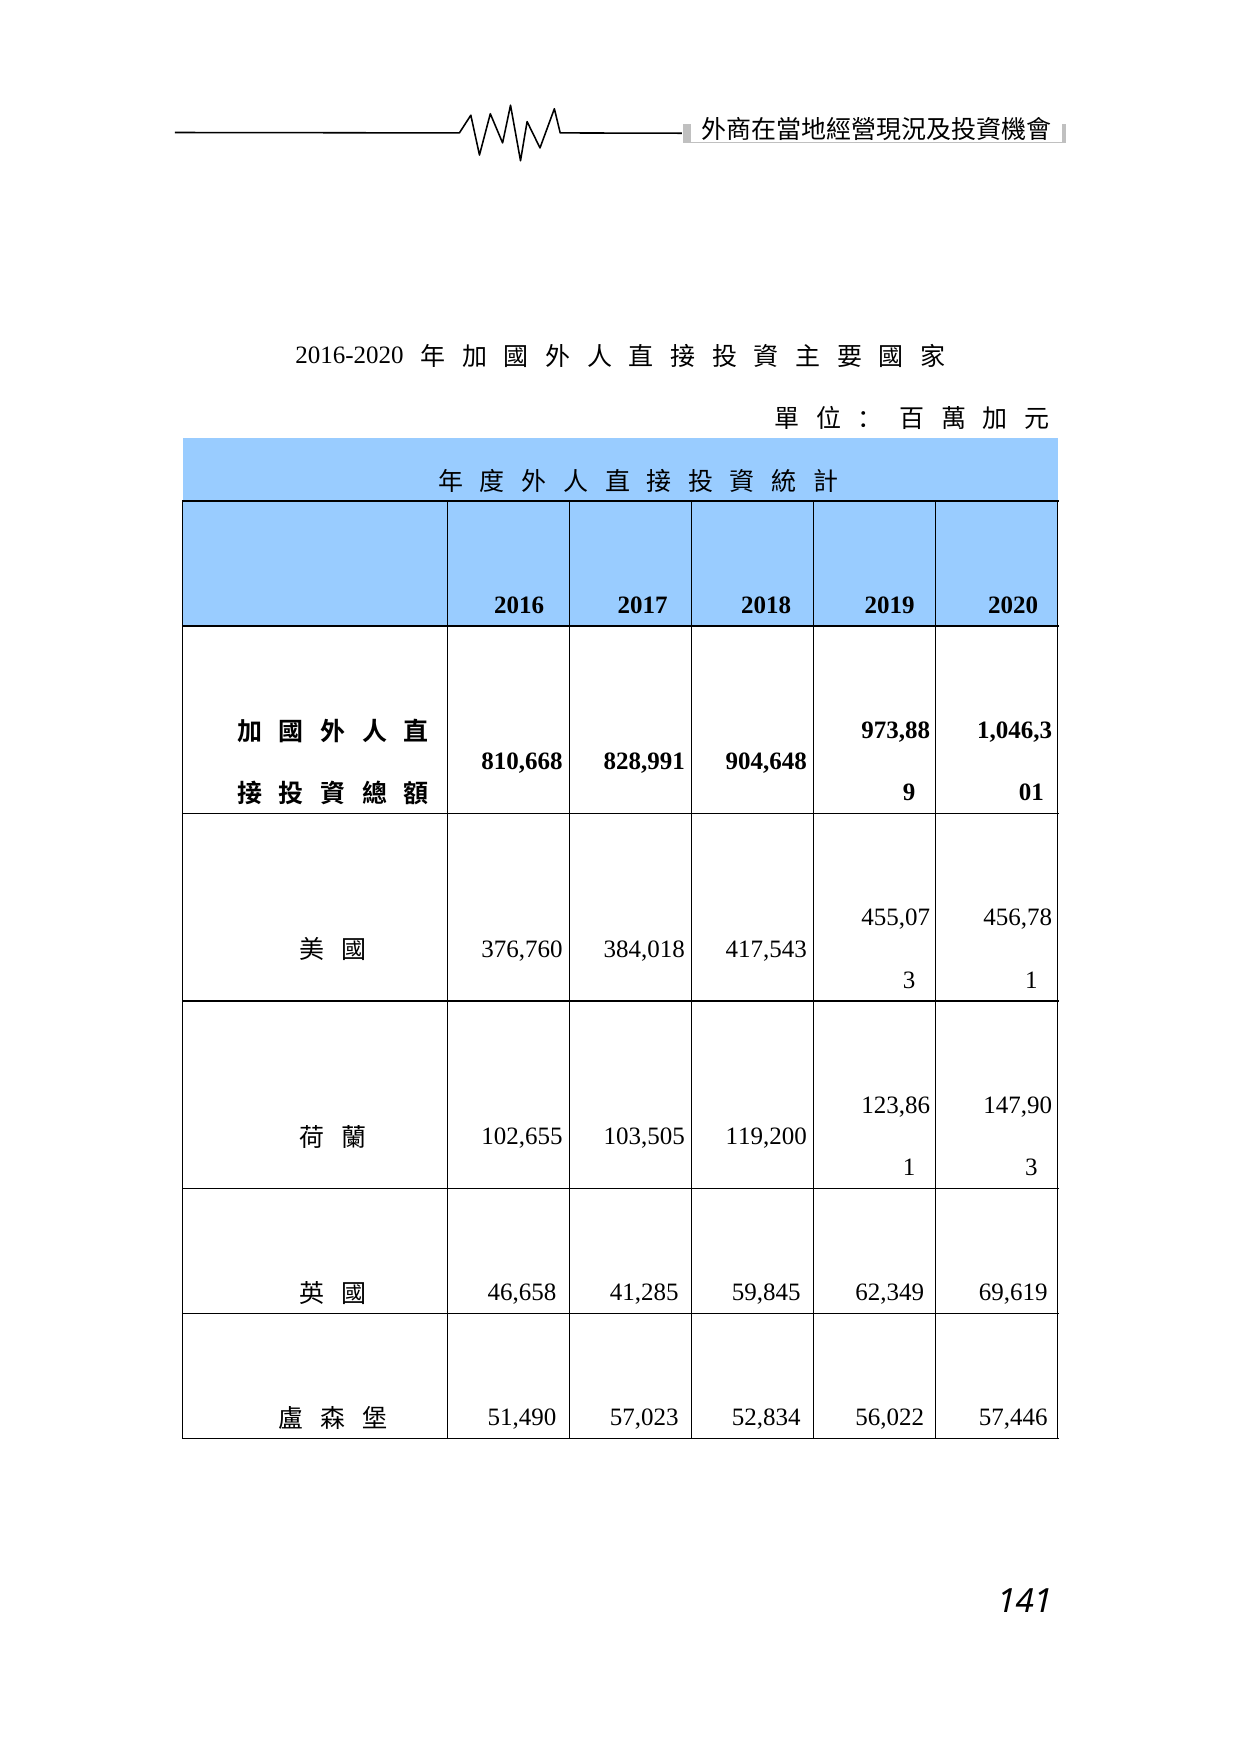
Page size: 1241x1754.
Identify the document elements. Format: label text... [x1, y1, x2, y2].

table_cell 59,845 [692, 1189, 813, 1313]
table_cell 973,889 [814, 627, 935, 813]
table_cell 2019 [814, 502, 935, 625]
table_cell 102,655 [448, 1002, 569, 1188]
table_cell 455,073 [814, 814, 935, 1000]
table_cell 456,781 [936, 814, 1057, 1000]
table_cell 1,046,301 [936, 627, 1057, 813]
table_cell 123,861 [814, 1002, 935, 1188]
table_cell 51,490 [448, 1314, 569, 1438]
table_cell 119,200 [692, 1002, 813, 1188]
table_cell 103,505 [570, 1002, 691, 1188]
table_cell 56,022 [814, 1314, 935, 1438]
table_cell 810,668 [448, 627, 569, 813]
table_cell 384,018 [570, 814, 691, 1000]
table_cell 2020 [936, 502, 1057, 625]
table_cell 57,023 [570, 1314, 691, 1438]
table_cell 828,991 [570, 627, 691, 813]
table_cell 41,285 [570, 1189, 691, 1313]
table_cell 62,349 [814, 1189, 935, 1313]
table_header 年度外人直接投資統計 [183, 438, 1058, 500]
table_cell 57,446 [936, 1314, 1057, 1438]
table_cell 美國 [183, 814, 447, 1000]
table_cell 2018 [692, 502, 813, 625]
table_cell 417,543 [692, 814, 813, 1000]
table_cell 加國外人直接投資總額 [183, 627, 447, 813]
table_cell 46,658 [448, 1189, 569, 1313]
text 2016-2020年加國外人直接投資主要國家 [183, 313, 1058, 375]
table_cell 52,834 [692, 1314, 813, 1438]
table_cell 69,619 [936, 1189, 1057, 1313]
table_cell 2017 [570, 502, 691, 625]
text 單位：百萬加元 [183, 375, 1058, 438]
table_cell 147,903 [936, 1002, 1057, 1188]
table_cell 904,648 [692, 627, 813, 813]
table_cell 2016 [448, 502, 569, 625]
table_cell [183, 502, 447, 625]
table_cell 盧森堡 [183, 1314, 447, 1438]
table_cell 英國 [183, 1189, 447, 1313]
table_cell 376,760 [448, 814, 569, 1000]
table_cell 荷蘭 [183, 1002, 447, 1188]
